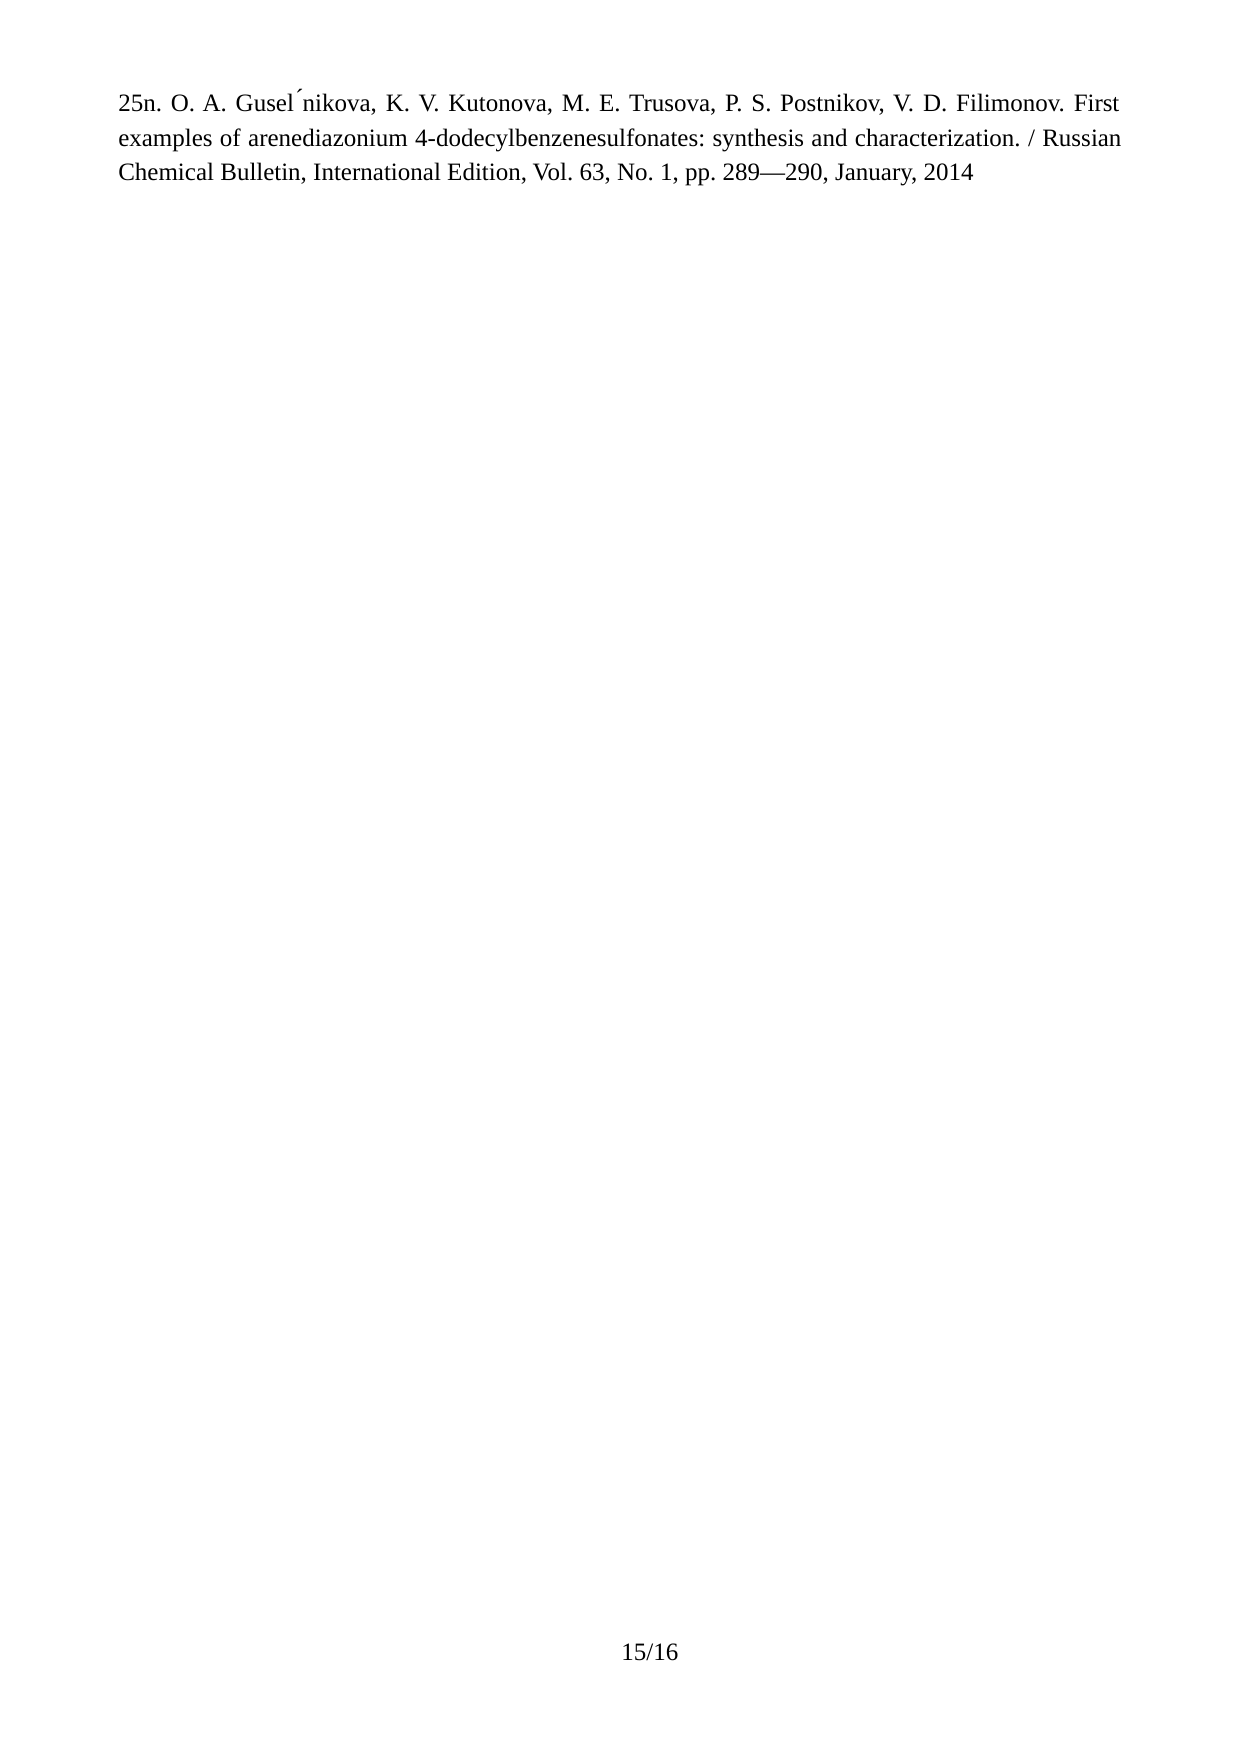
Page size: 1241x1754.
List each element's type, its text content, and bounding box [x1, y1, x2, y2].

text 25n. O. A. Gusel ́nikova, K. V. Kutonova, M. E. Trusova, P. S. Postnikov, V. D. Filimonov. First examples of arenediazonium 4-dodecylbenzenesulfonates: synthesis and characterization. / Russian Chemical Bulletin, International Edition, Vol. 63, No. 1, pp. 289—290, January, 2014 [118, 88, 1122, 186]
